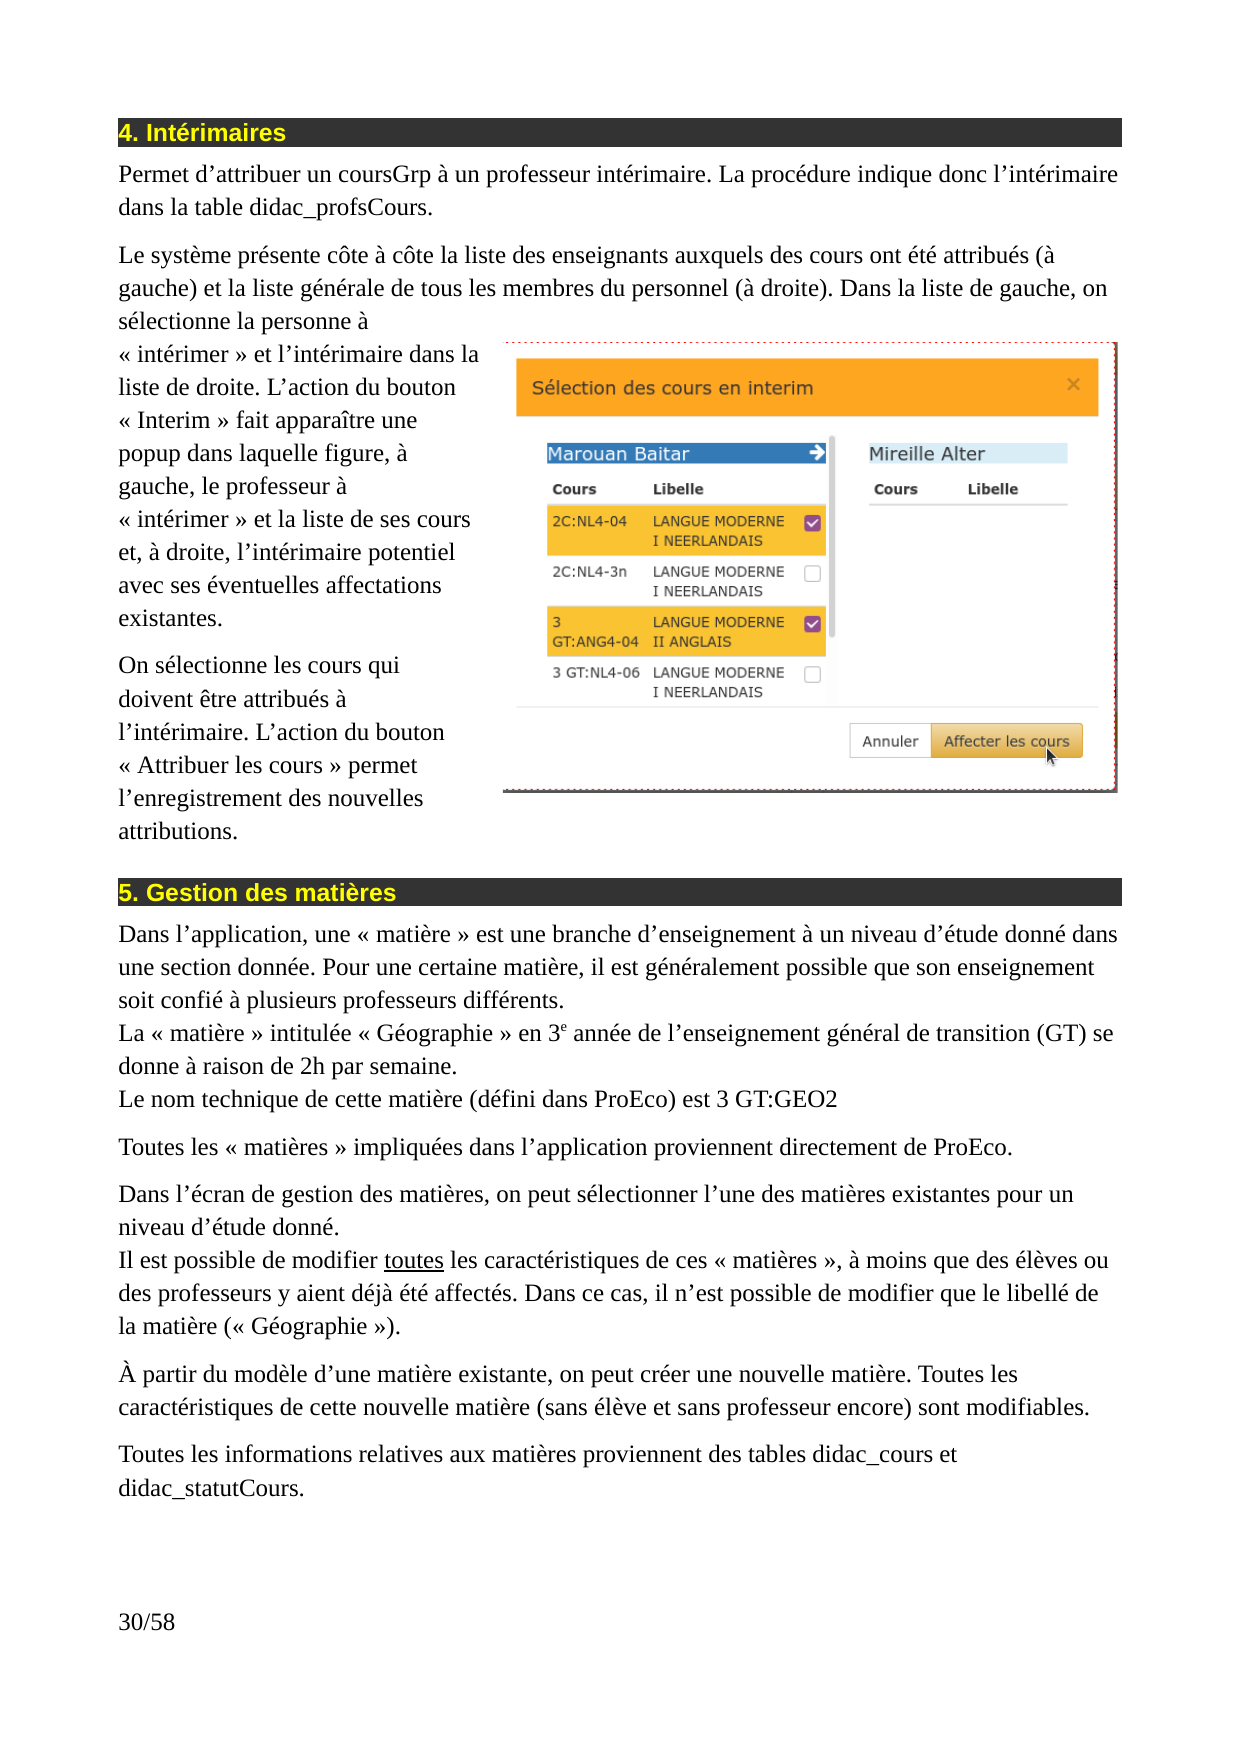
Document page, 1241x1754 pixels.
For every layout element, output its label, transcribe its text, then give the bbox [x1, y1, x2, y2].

subtitle Gestion des matières [118, 878, 1122, 906]
text Le système présente côte à côte la liste des enseignants auxquels des cours ont été attribués (à gauche) et la liste générale de tous les membres du personnel (à droite). Dans la liste de gauche, on sélectionne la personne à « intérimer » et l’intérimaire dans la liste de droite. L’action du bouton « Interim » fait apparaître une popup dans laquelle figure, à gauche, le professeur à « intérimer » et la liste de ses cours et, à droite, l’intérimaire potentiel avec ses éventuelles affectations existantes. [118, 240, 1122, 632]
subtitle Intérimaires [118, 118, 1122, 147]
text Dans l’application, une « matière » est une branche d’enseignement à un niveau d’étude donné dans une section donnée. Pour une certaine matière, il est généralement possible que son enseignement soit confié à plusieurs professeurs différents. La « matière » intitulée « Géographie » en 3e année de l’enseignement général de transition (GT) se donne à raison de 2h par semaine. Le nom technique de cette matière (défini dans ProEco) est 3 GT:GEO2 [118, 919, 1122, 1113]
picture [502, 342, 1118, 793]
text Toutes les « matières » impliquées dans l’application proviennent directement de ProEco. [118, 1132, 1122, 1160]
text Permet d’attribuer un coursGrp à un professeur intérimaire. La procédure indique donc l’intérimaire dans la table didac_profsCours. [118, 159, 1122, 221]
text On sélectionne les cours qui doivent être attribués à l’intérimaire. L’action du bouton « Attribuer les cours » permet l’enregistrement des nouvelles attributions. [118, 651, 1122, 844]
text Dans l’écran de gestion des matières, on peut sélectionner l’une des matières existantes pour un niveau d’étude donné. Il est possible de modifier toutes les caractéristiques de ces « matières », à moins que des élèves ou des professeurs y aient déjà été affectés. Dans ce cas, il n’est possible de modifier que le libellé de la matière (« Géographie »). [118, 1179, 1122, 1340]
text Toutes les informations relatives aux matières proviennent des tables didac_cours et didac_statutCours. [118, 1439, 1122, 1501]
text À partir du modèle d’une matière existante, on peut créer une nouvelle matière. Toutes les caractéristiques de cette nouvelle matière (sans élève et sans professeur encore) sont modifiables. [118, 1359, 1122, 1421]
